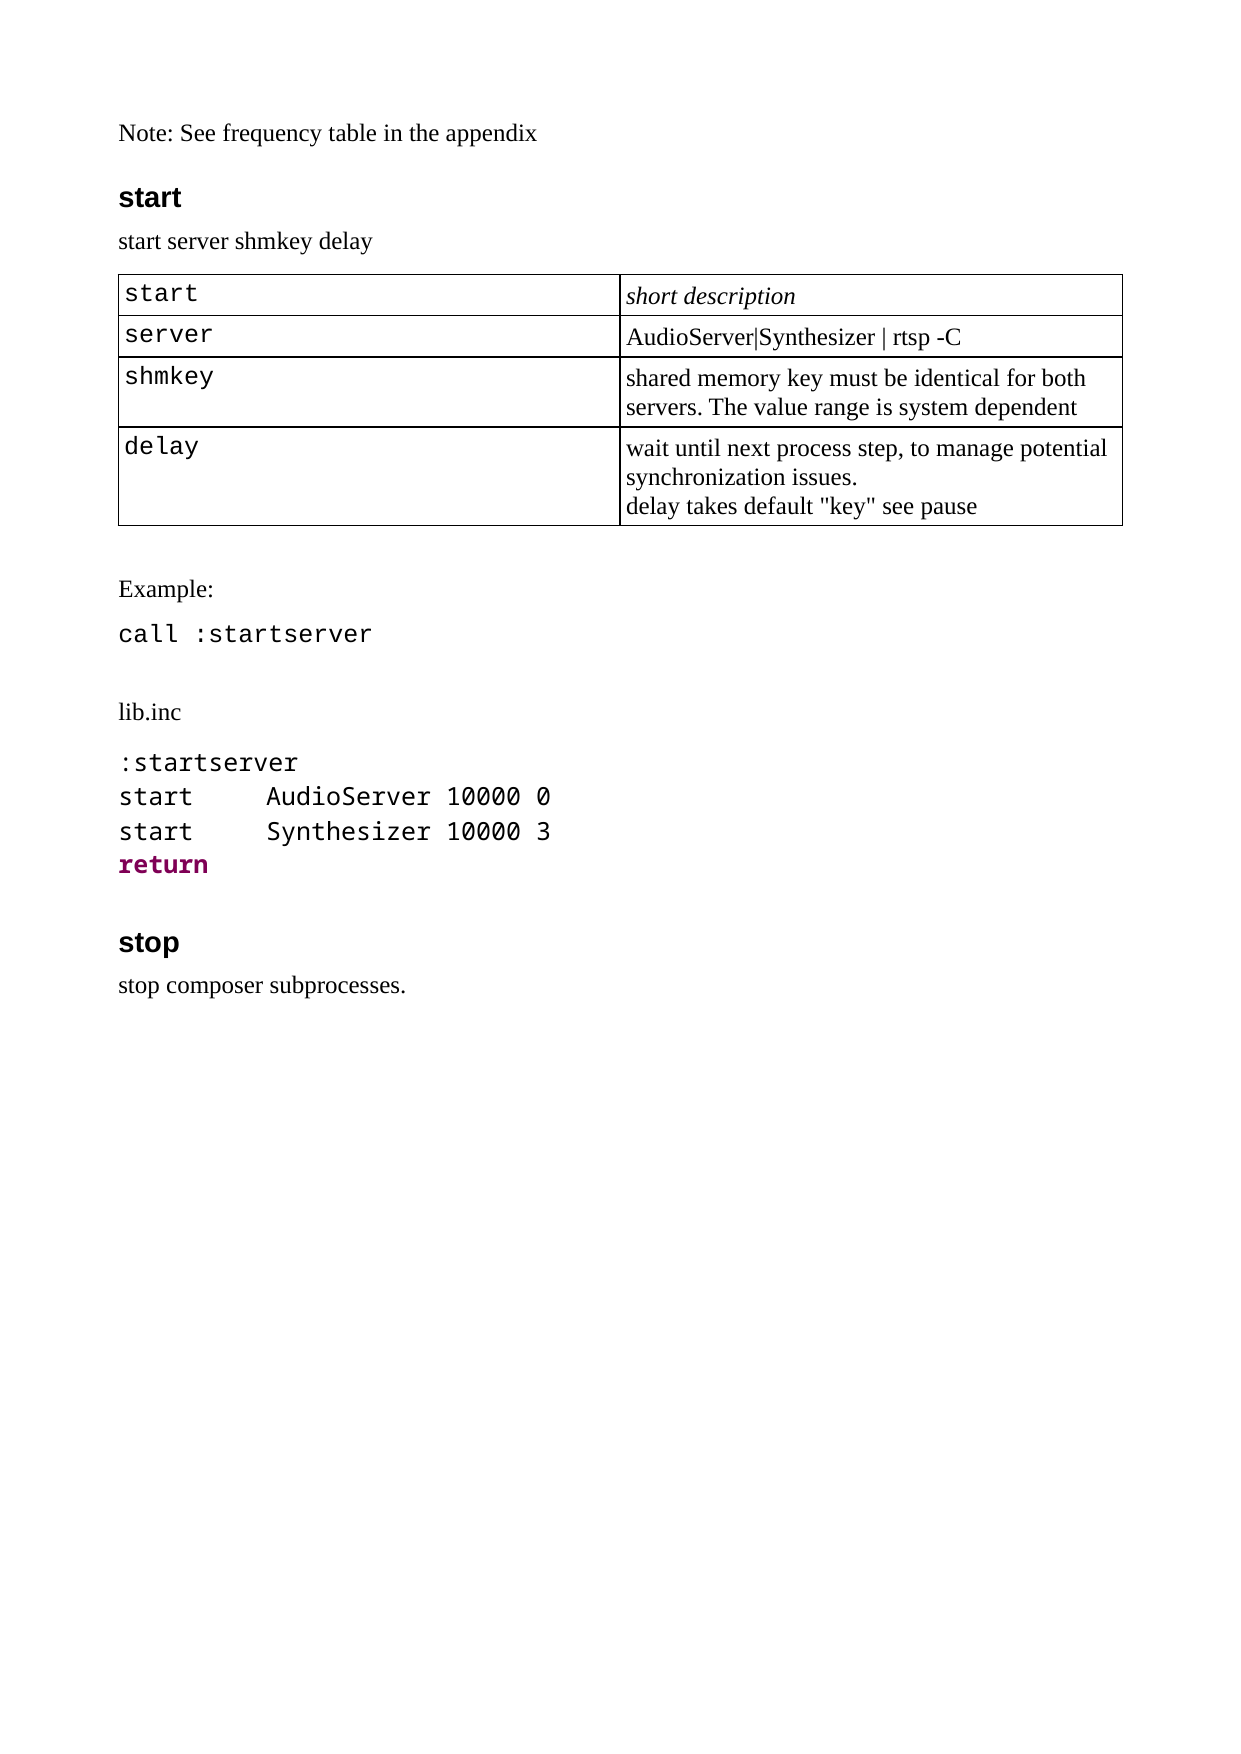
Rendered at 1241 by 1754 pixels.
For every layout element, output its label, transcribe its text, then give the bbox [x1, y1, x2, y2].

subtitle start [118, 180, 1122, 214]
text start AudioServer 10000 0 [118, 779, 1122, 813]
table_cell server [119, 316, 619, 356]
text Note: See frequency table in the appendix [118, 118, 1122, 147]
text Example: [118, 574, 1122, 603]
text start server shmkey delay [118, 226, 1122, 255]
table_cell shmkey [119, 358, 619, 426]
table_cell AudioServer|Synthesizer | rtsp -C [621, 316, 1122, 356]
text lib.inc [118, 697, 1122, 726]
table_header short description [621, 275, 1122, 315]
text :startserver [118, 745, 1122, 779]
text start Synthesizer 10000 3 [118, 813, 1122, 847]
subtitle stop [118, 924, 1122, 958]
table_header start [119, 275, 619, 315]
table_cell wait until next process step, to manage potential synchronization issues. delay takes default "key" see pause [621, 428, 1122, 525]
table_cell shared memory key must be identical for both servers. The value range is system dependent [621, 358, 1122, 426]
text return [118, 847, 1122, 881]
text stop composer subprocesses. [118, 971, 1122, 999]
text call :startserver [118, 621, 1122, 650]
table_cell delay [119, 428, 619, 525]
